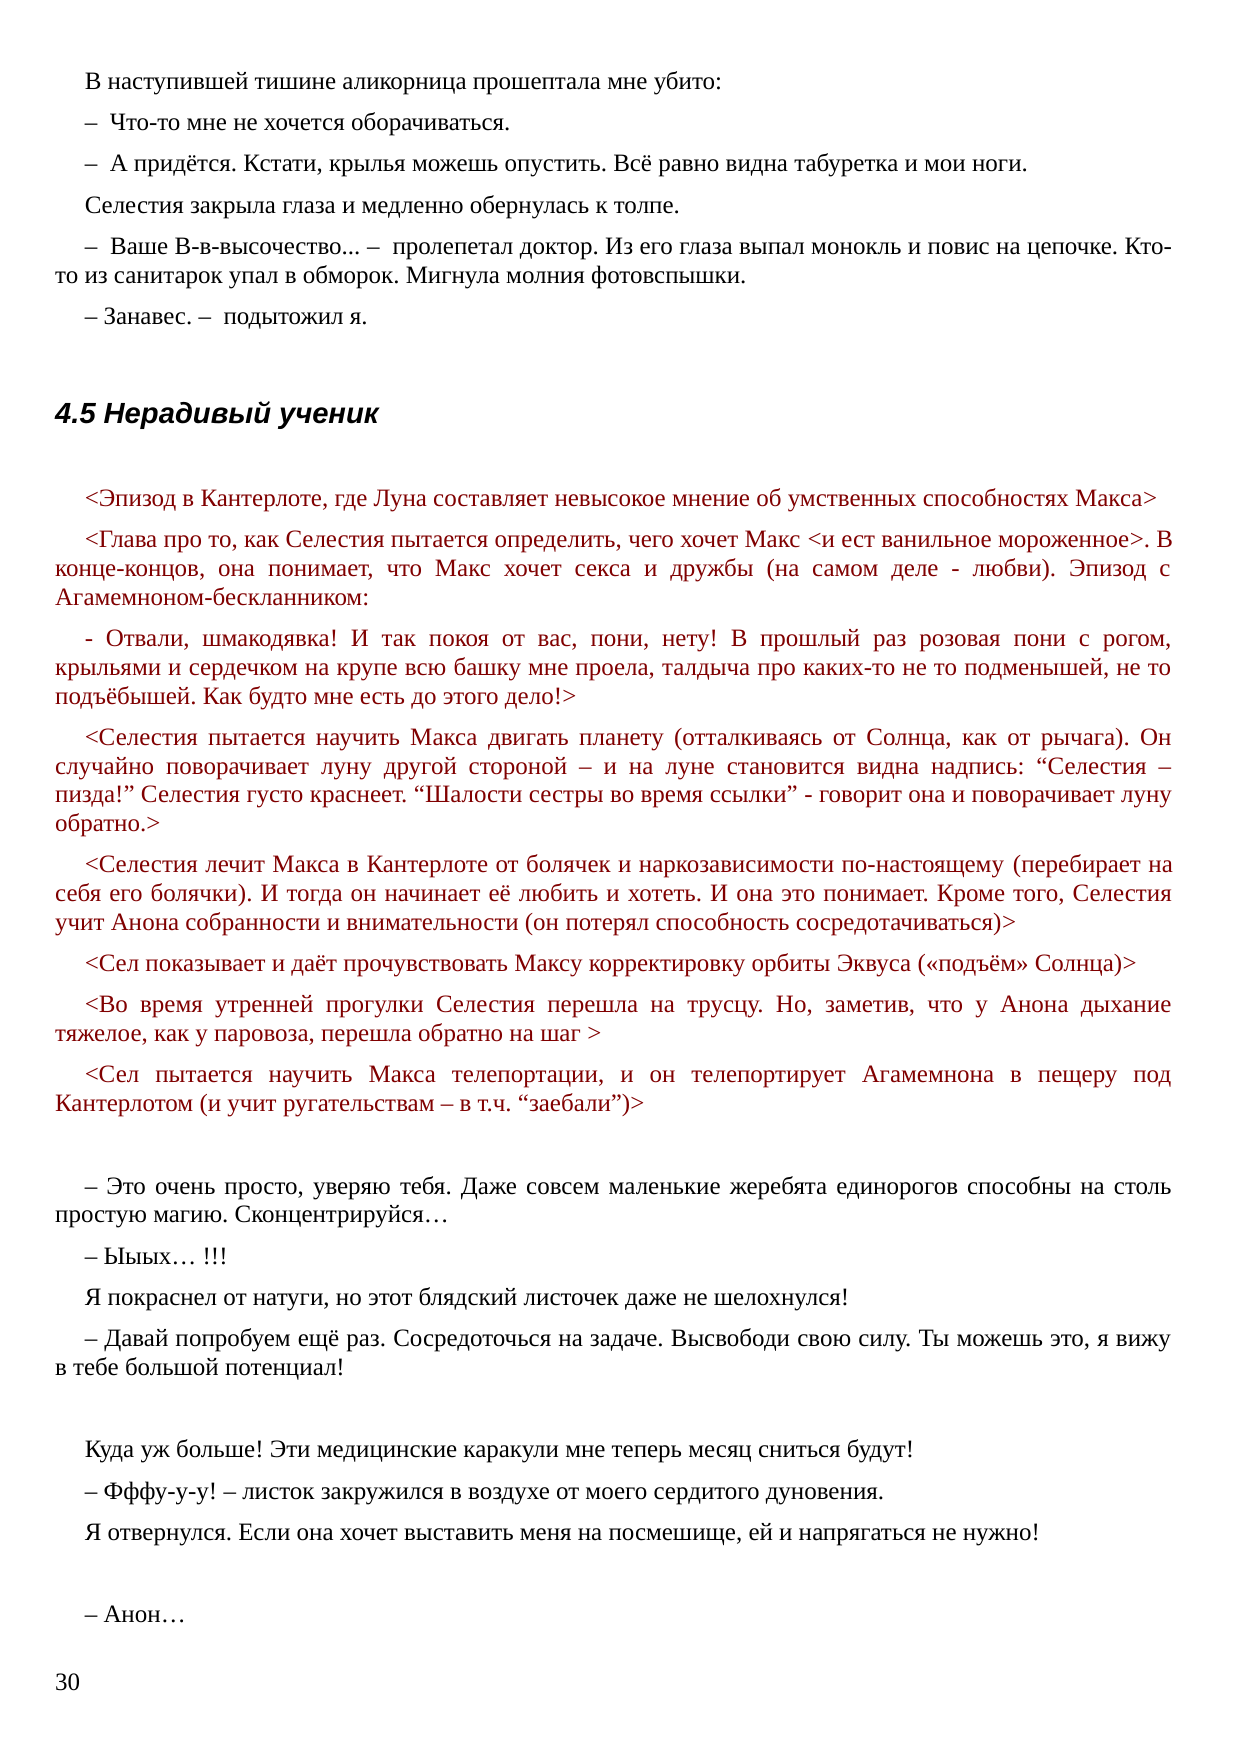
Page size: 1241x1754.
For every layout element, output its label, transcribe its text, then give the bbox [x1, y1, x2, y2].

text <Эпизод в Кантерлоте, где Луна составляет невысокое мнение об умственных способностях Макса> [55, 483, 1173, 512]
text <Глава про то, как Селестия пытается определить, чего хочет Макс <и ест ванильное мороженное>. В конце-концов, она понимает, что Макс хочет секса и дружбы (на самом деле - любви). Эпизод с Агамемноном-бескланником: [55, 524, 1173, 611]
text Я покраснел от натуги, но этот блядский листочек даже не шелохнулся! [55, 1282, 1173, 1311]
text <Селестия пытается научить Макса двигать планету (отталкиваясь от Солнца, как от рычага). Он случайно поворачивает луну другой стороной – и на луне становится видна надпись: “Селестия – пизда!” Селестия густо краснеет. “Шалости сестры во время ссылки” - говорит она и поворачивает луну обратно.> [55, 722, 1173, 837]
text – Давай попробуем ещё раз. Сосредоточься на задаче. Высвободи свою силу. Ты можешь это, я вижу в тебе большой потенциал! [55, 1323, 1173, 1381]
text – Ваше В-в-высочество... – пролепетал доктор. Из его глаза выпал монокль и повис на цепочке. Кто-то из санитарок упал в обморок. Мигнула молния фотовспышки. [55, 231, 1173, 288]
text В наступившей тишине аликорница прошептала мне убито: [55, 66, 1173, 95]
text Я отвернулся. Если она хочет выставить меня на посмешище, ей и напрягаться не нужно! [55, 1517, 1173, 1546]
text – Анон… [55, 1599, 1173, 1628]
text – Фффу-у-у! – листок закружился в воздухе от моего сердитого дуновения. [55, 1476, 1173, 1504]
text Куда уж больше! Эти медицинские каракули мне теперь месяц сниться будут! [55, 1434, 1173, 1463]
text <Сел пытается научить Макса телепортации, и он телепортирует Агамемнона в пещеру под Кантерлотом (и учит ругательствам – в т.ч. “заебали”)> [55, 1059, 1173, 1117]
text Селестия закрыла глаза и медленно обернулась к толпе. [55, 190, 1173, 218]
text – Это очень просто, уверяю тебя. Даже совсем маленькие жеребята единорогов способны на столь простую магию. Сконцентрируйся… [55, 1171, 1173, 1228]
text <Селестия лечит Макса в Кантерлоте от болячек и наркозависимости по-настоящему (перебирает на себя его болячки). И тогда он начинает её любить и хотеть. И она это понимает. Кроме того, Селестия учит Анона собранности и внимательности (он потерял способность сосредотачиваться)> [55, 849, 1173, 936]
subtitle 4.5 Нерадивый ученик [55, 396, 1173, 429]
text – Ыыых… !!! [55, 1241, 1173, 1269]
text <Во время утренней прогулки Селестия перешла на трусцу. Но, заметив, что у Анона дыхание тяжелое, как у паровоза, перешла обратно на шаг > [55, 989, 1173, 1047]
text <Сел показывает и даёт прочувствовать Максу корректировку орбиты Эквуса («подъём» Солнца)> [55, 948, 1173, 977]
text – А придётся. Кстати, крылья можешь опустить. Всё равно видна табуретка и мои ноги. [55, 148, 1173, 177]
text – Занавес. – подытожил я. [55, 301, 1173, 330]
text – Что-то мне не хочется оборачиваться. [55, 107, 1173, 136]
text - Отвали, шмакодявка! И так покоя от вас, пони, нету! В прошлый раз розовая пони с рогом, крыльями и сердечком на крупе всю башку мне проела, талдыча про каких-то не то подменышей, не то подъёбышей. Как будто мне есть до этого дело!> [55, 623, 1173, 709]
